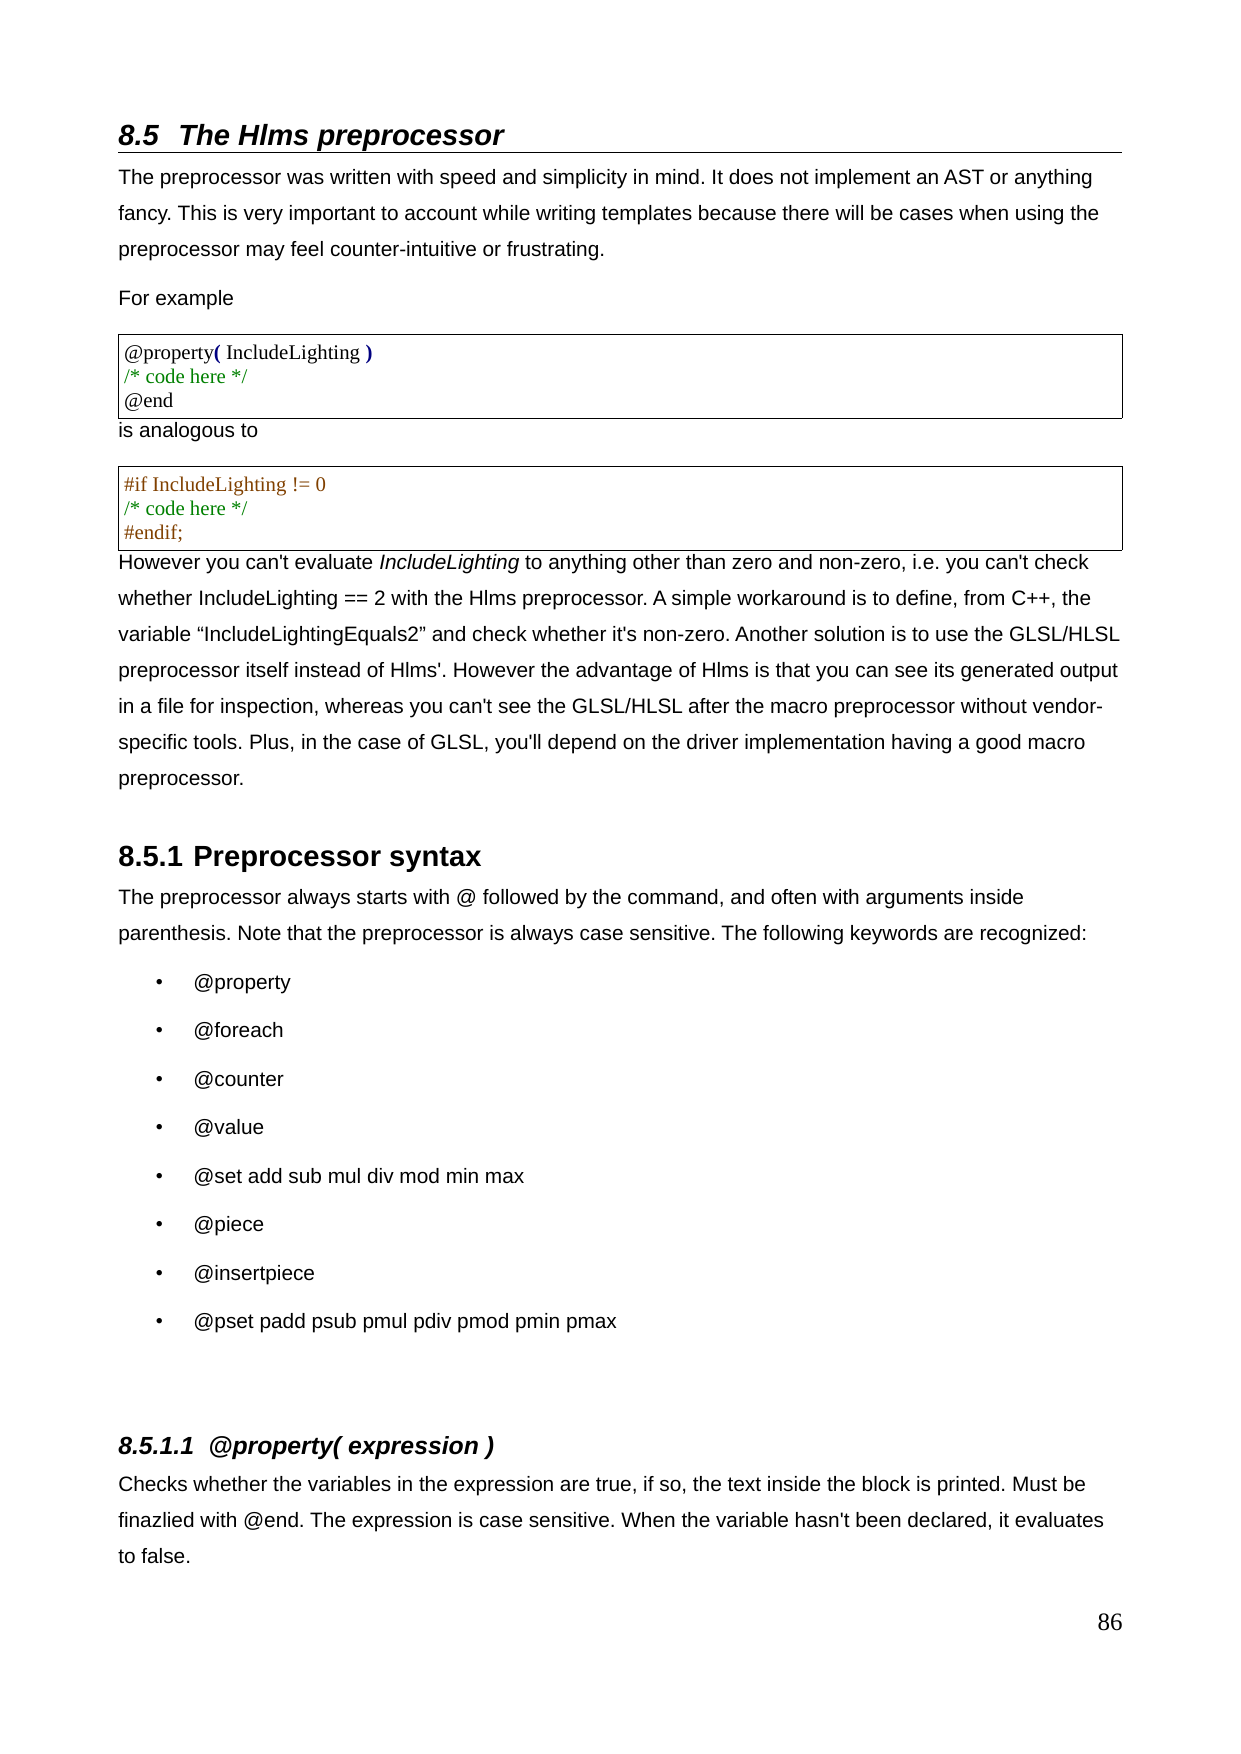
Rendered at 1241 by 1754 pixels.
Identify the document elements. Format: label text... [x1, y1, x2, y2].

text Checks whether the variables in the expression are true, if so, the text inside the block is printed. Must be finazlied with @end. The expression is case sensitive. When the variable hasn't been declared, it evaluates to false. [118, 1472, 1122, 1568]
table_header #if IncludeLighting != 0 /* code here */ #endif; [119, 467, 1122, 550]
list @value [156, 1115, 1122, 1139]
text However you can't evaluate IncludeLighting to anything other than zero and non-zero, i.e. you can't check whether IncludeLighting == 2 with the Hlms preprocessor. A simple workaround is to define, from C++, the variable “IncludeLightingEquals2” and check whether it's non-zero. Another solution is to use the GLSL/HLSL preprocessor itself instead of Hlms'. However the advantage of Hlms is that you can see its generated output in a file for inspection, whereas you can't see the GLSL/HLSL after the macro preprocessor without vendor-specific tools. Plus, in the case of GLSL, you'll depend on the driver implementation having a good macro preprocessor. [118, 551, 1122, 789]
list @pset padd psub pmul pdiv pmod pmin pmax [156, 1309, 1122, 1333]
list @counter [156, 1067, 1122, 1091]
text The preprocessor always starts with @ followed by the command, and often with arguments inside parenthesis. Note that the preprocessor is always case sensitive. The following keywords are recognized: [118, 885, 1122, 945]
list @set add sub mul div mod min max [156, 1164, 1122, 1188]
subtitle Preprocessor syntax [118, 839, 1122, 873]
table_header @property( IncludeLighting ) /* code here */ @end [119, 335, 1122, 418]
text For example [118, 285, 1122, 309]
list @foreach [156, 1018, 1122, 1042]
subtitle The Hlms preprocessor [118, 118, 1122, 152]
list @insertpiece [156, 1261, 1122, 1285]
text is analogous to [118, 419, 1122, 442]
subtitle @property( expression ) [118, 1431, 1122, 1460]
list @piece [156, 1212, 1122, 1236]
text The preprocessor was written with speed and simplicity in mind. It does not implement an AST or anything fancy. This is very important to account while writing templates because there will be cases when using the preprocessor may feel counter-intuitive or frustrating. [118, 165, 1122, 261]
list @property [156, 969, 1122, 993]
